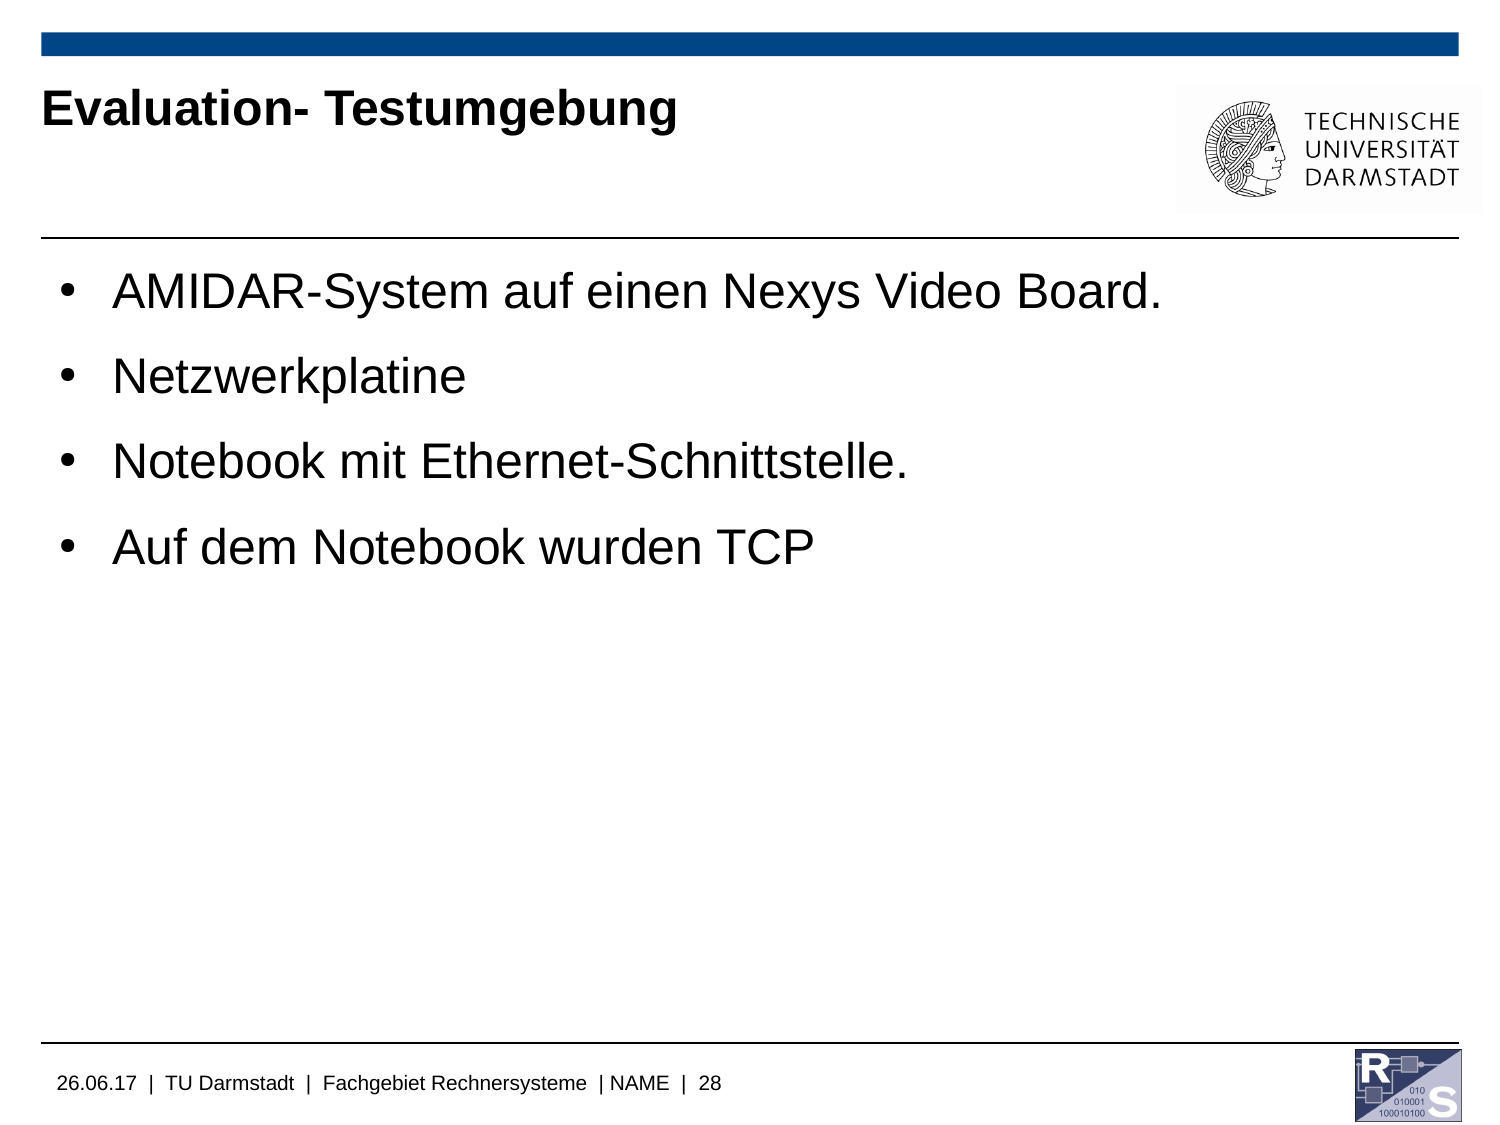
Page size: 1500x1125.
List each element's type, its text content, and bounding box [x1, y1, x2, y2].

title Evaluation- Testumgebung [41, 32, 1131, 183]
picture [1355, 1049, 1462, 1122]
list AMIDAR-System auf einen Nexys Video Board. Netzwerkplatine Notebook mit Ethernet-Schnittstelle. Auf dem Notebook wurden TCP [41, 263, 1455, 1032]
